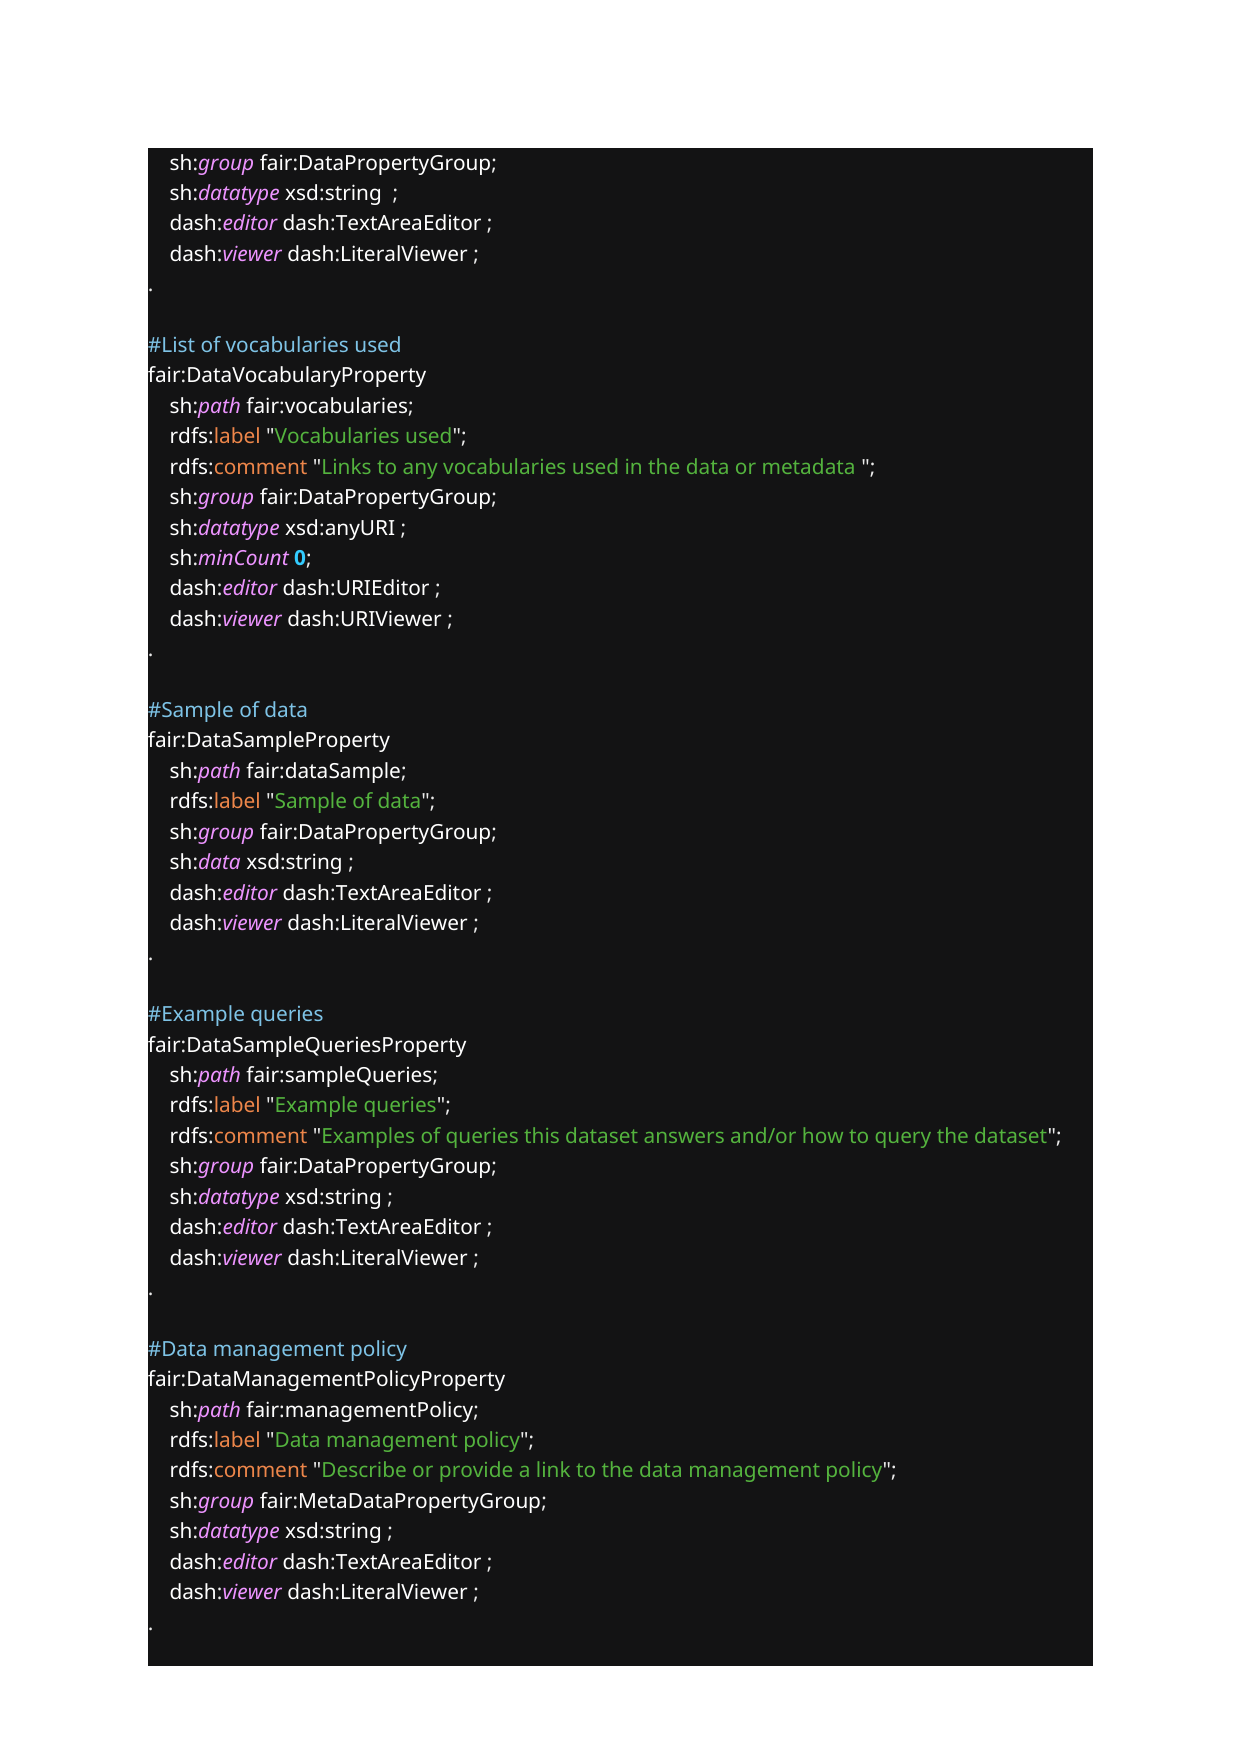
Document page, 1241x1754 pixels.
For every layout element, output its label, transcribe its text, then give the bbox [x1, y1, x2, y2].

text sh:group fair:DataPropertyGroup; sh:datatype xsd:string ; dash:editor dash:TextAreaEditor ; dash:viewer dash:LiteralViewer ; . #List of vocabularies used fair:DataVocabularyProperty sh:path fair:vocabularies; rdfs:label "Vocabularies used"; rdfs:comment "Links to any vocabularies used in the data or metadata "; sh:group fair:DataPropertyGroup; sh:datatype xsd:anyURI ; sh:minCount 0; dash:editor dash:URIEditor ; dash:viewer dash:URIViewer ; . #Sample of data fair:DataSampleProperty sh:path fair:dataSample; rdfs:label "Sample of data"; sh:group fair:DataPropertyGroup; sh:data xsd:string ; dash:editor dash:TextAreaEditor ; dash:viewer dash:LiteralViewer ; . #Example queries fair:DataSampleQueriesProperty sh:path fair:sampleQueries; rdfs:label "Example queries"; rdfs:comment "Examples of queries this dataset answers and/or how to query the dataset"; sh:group fair:DataPropertyGroup; sh:datatype xsd:string ; dash:editor dash:TextAreaEditor ; dash:viewer dash:LiteralViewer ; . #Data management policy fair:DataManagementPolicyProperty sh:path fair:managementPolicy; rdfs:label "Data management policy"; rdfs:comment "Describe or provide a link to the data management policy"; sh:group fair:MetaDataPropertyGroup; sh:datatype xsd:string ; dash:editor dash:TextAreaEditor ; dash:viewer dash:LiteralViewer ; . [148, 148, 1093, 1666]
